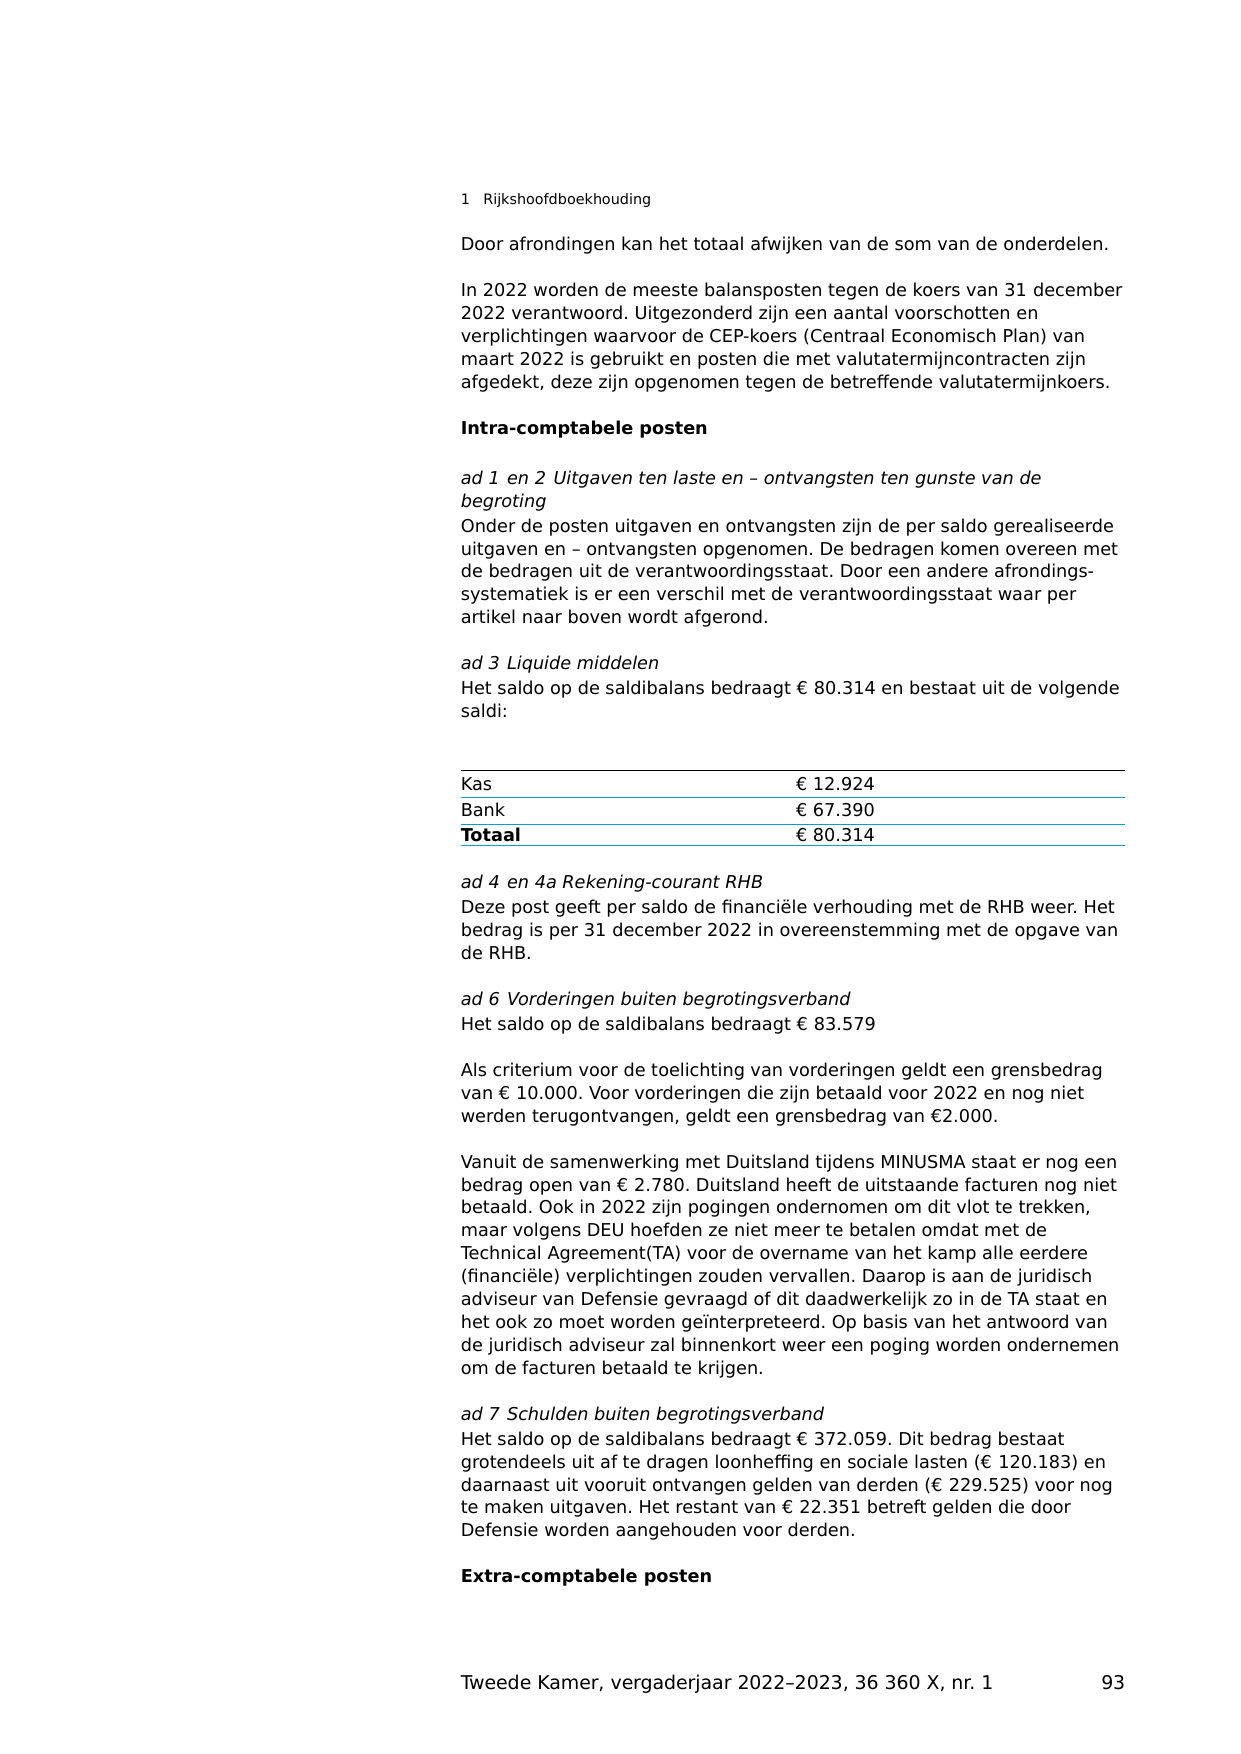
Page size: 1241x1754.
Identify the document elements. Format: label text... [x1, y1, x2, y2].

table_cell € 80.314 [793, 825, 1125, 845]
text Als criterium voor de toelichting van vorderingen geldt een grensbedrag van € 10.000. Voor vorderingen die zijn betaald voor 2022 en nog niet werden terugontvangen, geldt een grensbedrag van €2.000. [461, 1058, 1125, 1127]
table_cell Kas [461, 771, 793, 797]
text Het saldo op de saldibalans bedraagt € 83.579 [461, 1012, 1125, 1035]
table_cell € 67.390 [793, 798, 1125, 824]
text ad 6 Vorderingen buiten begrotingsverband [461, 987, 1125, 1010]
text Door afrondingen kan het totaal afwijken van de som van de onderdelen. [461, 232, 1125, 255]
table_header Tabel 28 Saldo liquide middelen (bedragen x € 1.000) [461, 745, 1125, 770]
text Het saldo op de saldibalans bedraagt € 80.314 en bestaat uit de volgende saldi: [461, 676, 1125, 722]
text Extra-comptabele posten [461, 1564, 1125, 1587]
text ad 3 Liquide middelen [461, 651, 1125, 674]
text Vanuit de samenwerking met Duitsland tijdens MINUSMA staat er nog een bedrag open van € 2.780. Duitsland heeft de uitstaande facturen nog niet betaald. Ook in 2022 zijn pogingen ondernomen om dit vlot te trekken, maar volgens DEU hoefden ze niet meer te betalen omdat met de Technical Agreement(TA) voor de overname van het kamp alle eerdere (financiële) verplichtingen zouden vervallen. Daarop is aan de juridisch adviseur van Defensie gevraagd of dit daadwerkelijk zo in de TA staat en het ook zo moet worden geïnterpreteerd. Op basis van het antwoord van de juridisch adviseur zal binnenkort weer een poging worden ondernemen om de facturen betaald te krijgen. [461, 1150, 1125, 1379]
text Intra-comptabele posten [461, 416, 1125, 439]
text Onder de posten uitgaven en ontvangsten zijn de per saldo gerealiseerde uitgaven en – ontvangsten opgenomen. De bedragen komen overeen met de bedragen uit de verantwoordingsstaat. Door een andere afrondings-systematiek is er een verschil met de verantwoordingsstaat waar per artikel naar boven wordt afgerond. [461, 514, 1125, 628]
text ad 1 en 2 Uitgaven ten laste en – ontvangsten ten gunste van de begroting [461, 466, 1125, 512]
text In 2022 worden de meeste balansposten tegen de koers van 31 december 2022 verantwoord. Uitgezonderd zijn een aantal voorschotten en verplichtingen waarvoor de CEP-koers (Centraal Economisch Plan) van maart 2022 is gebruikt en posten die met valutatermijncontracten zijn afgedekt, deze zijn opgenomen tegen de betreffende valutatermijnkoers. [461, 278, 1125, 393]
table_cell Bank [461, 798, 793, 824]
table_cell Totaal [461, 825, 793, 845]
table_cell € 12.924 [793, 771, 1125, 797]
text ad 7 Schulden buiten begrotingsverband [461, 1402, 1125, 1425]
text ad 4 en 4a Rekening-courant RHB [461, 871, 1125, 893]
text Het saldo op de saldibalans bedraagt € 372.059. Dit bedrag bestaat grotendeels uit af te dragen loonheffing en sociale lasten (€ 120.183) en daarnaast uit vooruit ontvangen gelden van derden (€ 229.525) voor nog te maken uitgaven. Het restant van € 22.351 betreft gelden die door Defensie worden aangehouden voor derden. [461, 1427, 1125, 1541]
text Deze post geeft per saldo de financiële verhouding met de RHB weer. Het bedrag is per 31 december 2022 in overeenstemming met de opgave van de RHB. [461, 896, 1125, 964]
list Rijkshoofdboekhouding [461, 191, 1125, 207]
